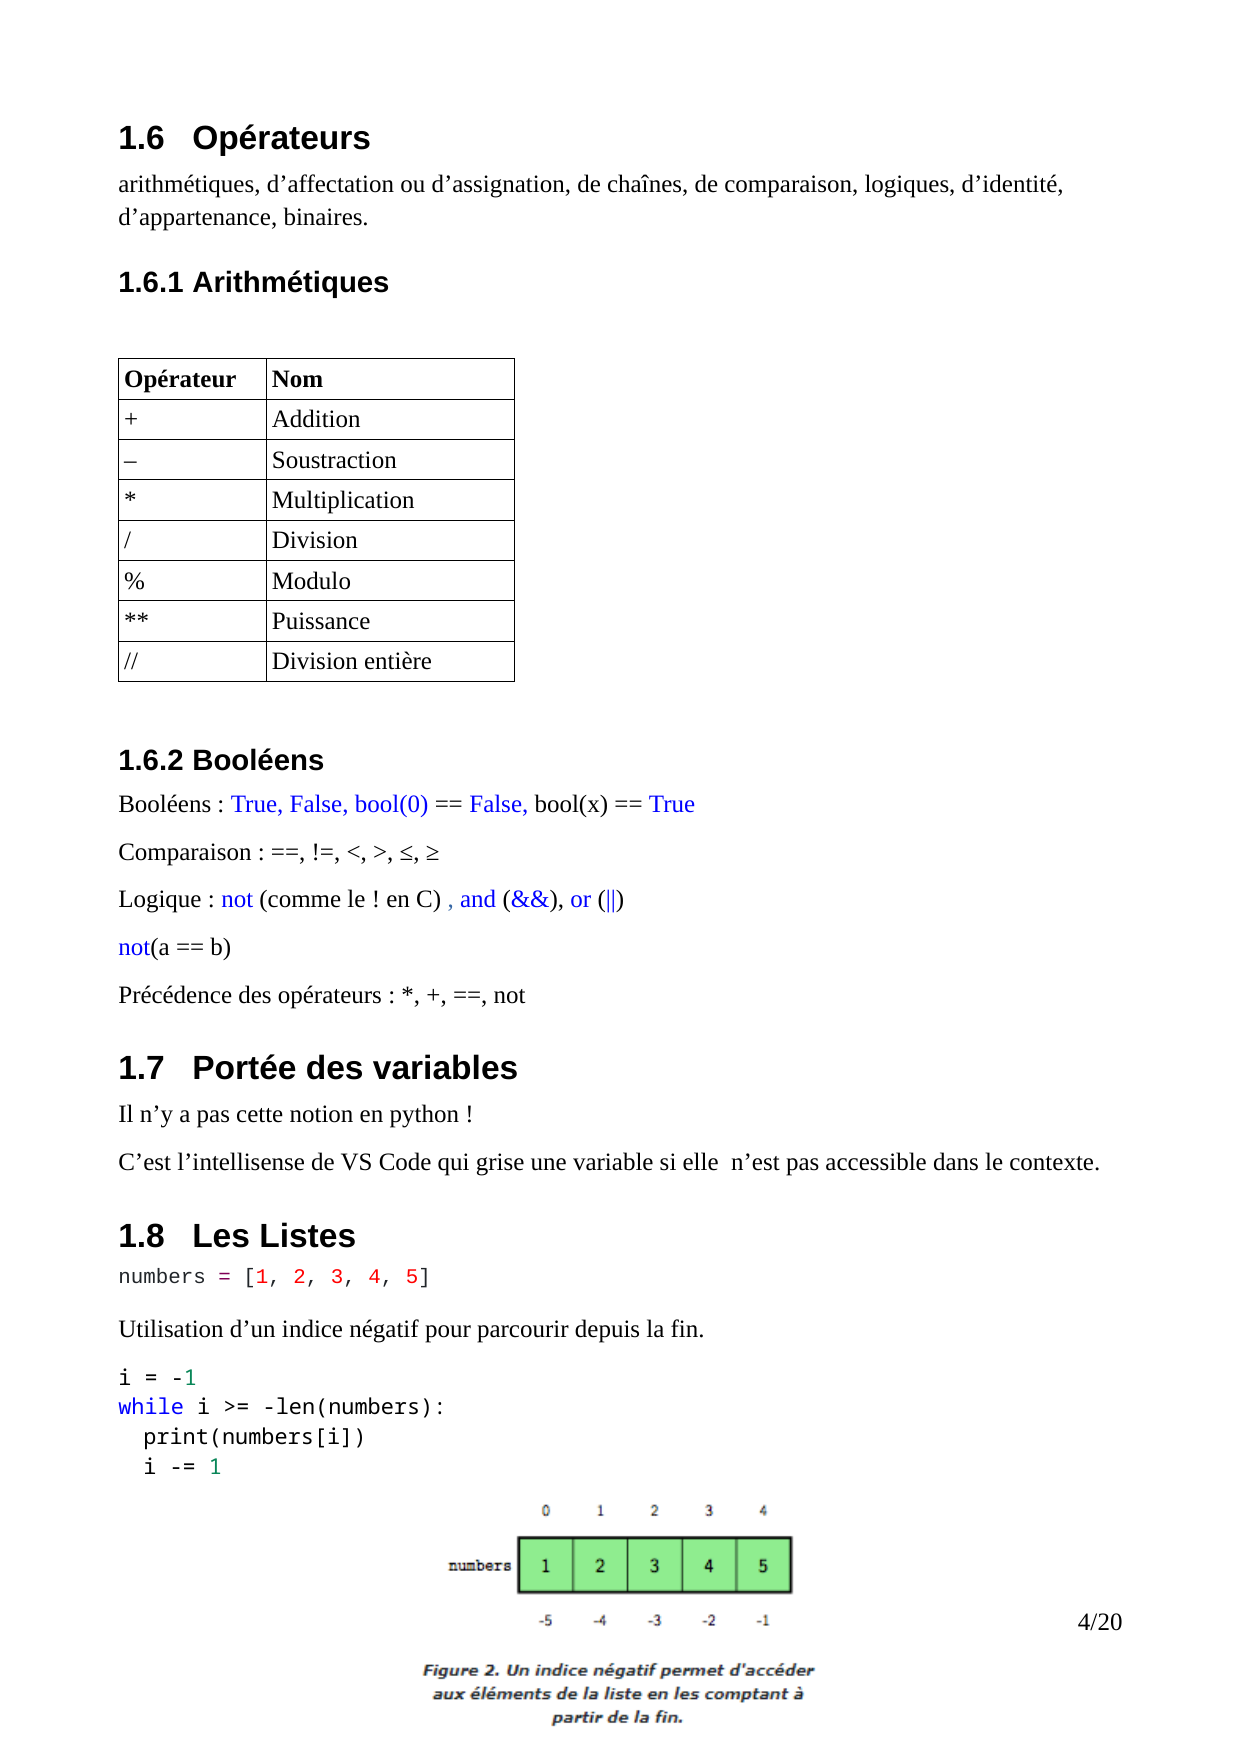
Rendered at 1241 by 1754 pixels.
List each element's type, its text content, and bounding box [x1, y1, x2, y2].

table_cell Puissance [267, 601, 514, 641]
table_cell / [119, 521, 266, 560]
table_header Nom [267, 359, 514, 399]
table_cell Division entière [267, 642, 514, 681]
text Logique : not (comme le ! en C) , and (&&), or (||) [118, 884, 1122, 913]
text i -= 1 [118, 1451, 1122, 1481]
table_cell Multiplication [267, 480, 514, 519]
text print(numbers[i]) [118, 1421, 1122, 1451]
table_cell – [119, 440, 266, 479]
table_cell // [119, 642, 266, 681]
text numbers = [1, 2, 3, 4, 5] [118, 1267, 1122, 1290]
subtitle Portée des variables [118, 1048, 1122, 1087]
table_cell % [119, 561, 266, 600]
text while i >= -len(numbers): [118, 1391, 1122, 1421]
text Booléens : True, False, bool(0) == False, bool(x) == True [118, 789, 1122, 818]
subtitle Les Listes [118, 1215, 1122, 1254]
subtitle Booléens [118, 743, 1122, 777]
table_cell Addition [267, 400, 514, 439]
text not(a == b) [118, 932, 1122, 961]
table_cell Modulo [267, 561, 514, 600]
text C’est l’intellisense de VS Code qui grise une variable si elle n’est pas accessible dans le contexte. [118, 1147, 1122, 1176]
text i = -1 [118, 1361, 1122, 1391]
table_cell ** [119, 601, 266, 641]
text arithmétiques, d’affectation ou d’assignation, de chaînes, de comparaison, logiques, d’identité, d’appartenance, binaires. [118, 169, 1122, 231]
subtitle Opérateurs [118, 118, 1122, 157]
text Utilisation d’un indice négatif pour parcourir depuis la fin. [118, 1314, 1122, 1343]
table_header Opérateur [119, 359, 266, 399]
picture [396, 1480, 845, 1745]
table_cell Division [267, 521, 514, 560]
table_cell Soustraction [267, 440, 514, 479]
subtitle Arithmétiques [118, 264, 1122, 298]
text Il n’y a pas cette notion en python ! [118, 1099, 1122, 1128]
text Comparaison : ==, !=, <, >, ≤, ≥ [118, 837, 1122, 866]
table_cell * [119, 480, 266, 519]
table_cell + [119, 400, 266, 439]
text Précédence des opérateurs : *, +, ==, not [118, 980, 1122, 1008]
